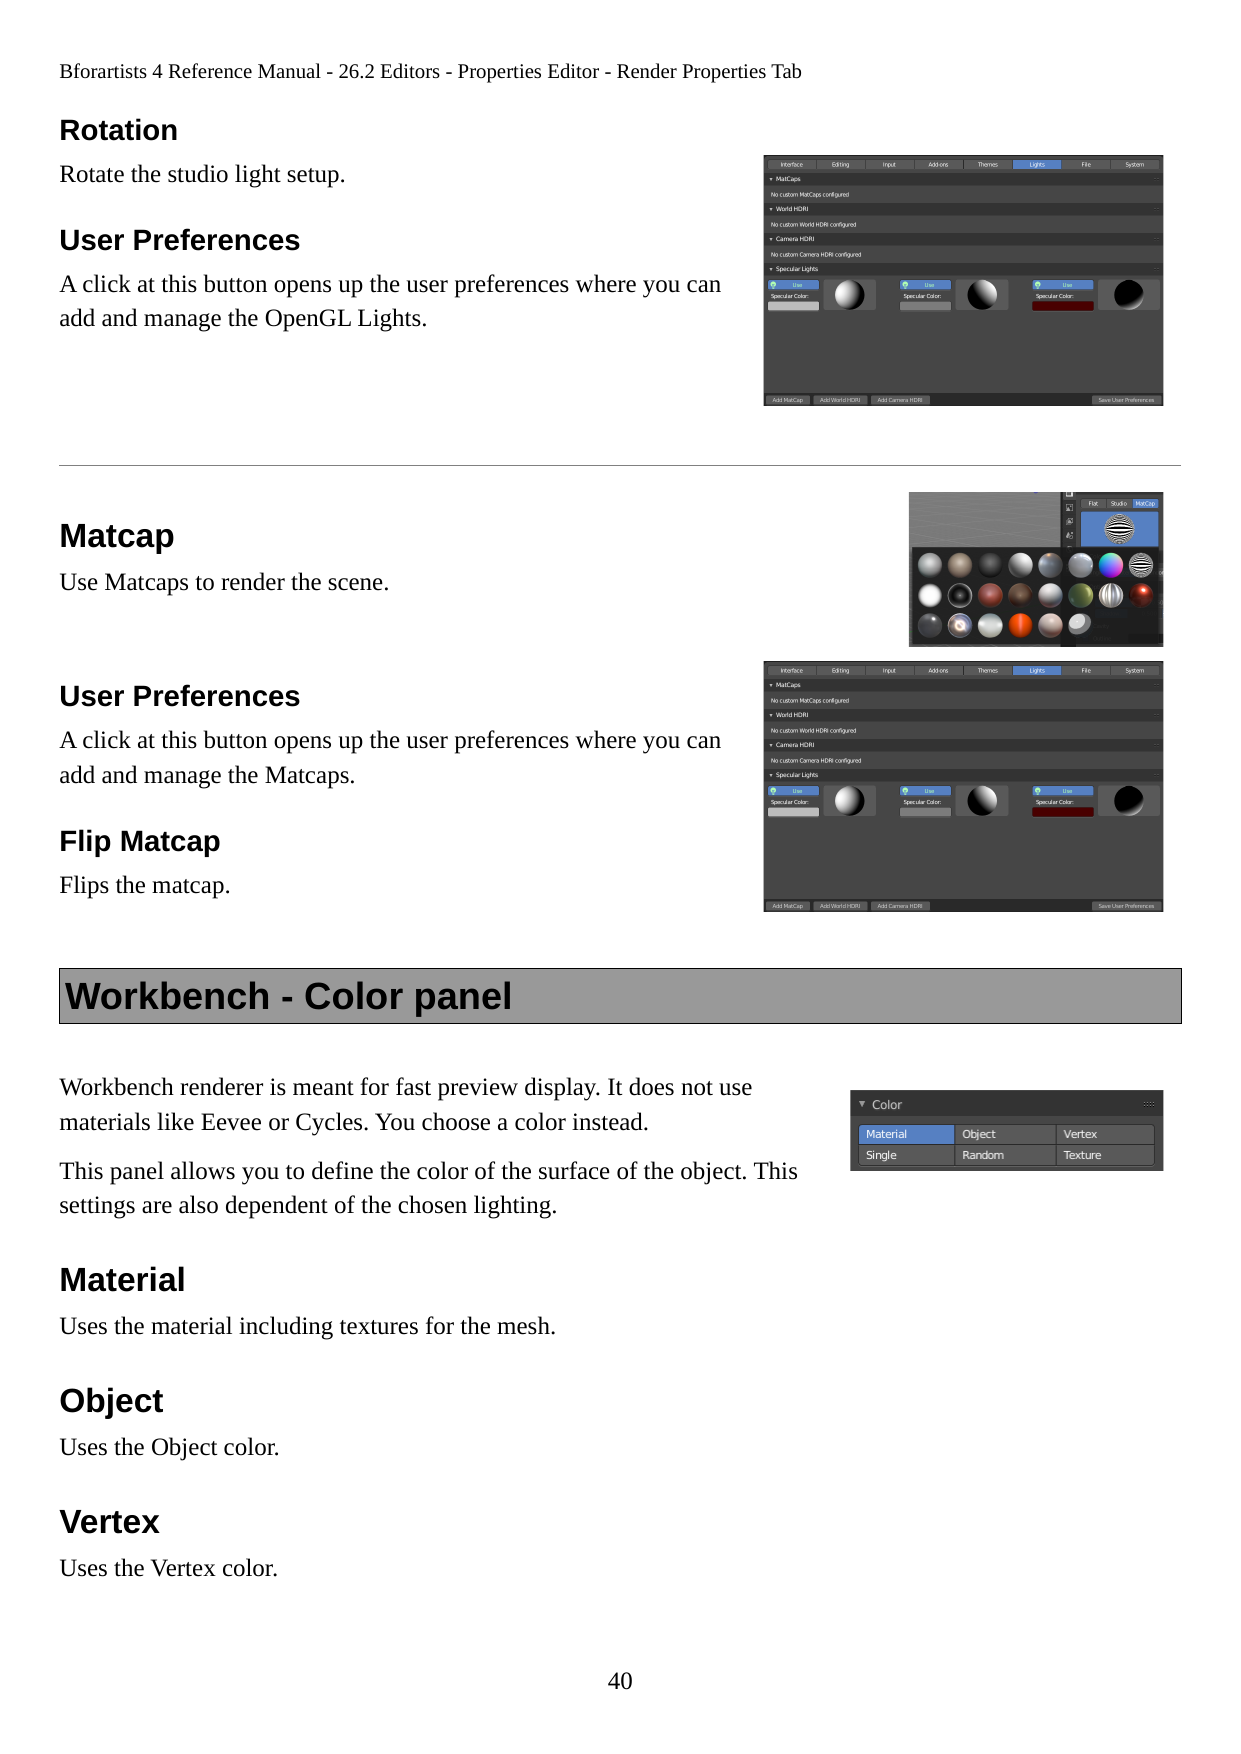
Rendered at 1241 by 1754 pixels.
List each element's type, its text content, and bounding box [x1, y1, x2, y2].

subtitle Object [59, 1381, 1181, 1420]
subtitle Material [59, 1260, 1181, 1299]
subtitle [1164, 679, 1181, 713]
text A click at this button opens up the user preferences where you can add and manage the Matcaps. [59, 726, 763, 789]
text Uses the Vertex color. [59, 1553, 1181, 1582]
text Workbench renderer is meant for fast preview display. It does not use materials like Eevee or Cycles. You choose a color instead. [59, 1072, 1181, 1136]
subtitle [1164, 222, 1181, 256]
text [1164, 870, 1181, 899]
picture [763, 661, 1164, 912]
table_header Workbench - Color panel [60, 969, 1181, 1023]
subtitle Flip Matcap [59, 824, 763, 857]
subtitle [1164, 515, 1181, 554]
picture [850, 1090, 1164, 1171]
text Uses the material including textures for the mesh. [59, 1311, 1181, 1340]
subtitle Vertex [59, 1502, 1181, 1541]
picture [763, 155, 1164, 406]
text Use Matcaps to render the scene. [59, 567, 908, 595]
picture [908, 492, 1164, 647]
subtitle User Preferences [59, 222, 763, 256]
subtitle User Preferences [59, 679, 763, 713]
text Uses the Object color. [59, 1432, 1181, 1461]
subtitle Matcap [59, 515, 908, 554]
text A click at this button opens up the user preferences where you can add and manage the OpenGL Lights. [59, 269, 763, 332]
text Rotate the studio light setup. [59, 159, 763, 188]
text This panel allows you to define the color of the surface of the object. This settings are also dependent of the chosen lighting. [59, 1156, 1181, 1219]
subtitle Rotation [59, 113, 1181, 146]
subtitle [1164, 824, 1181, 857]
text Flips the matcap. [59, 870, 763, 899]
